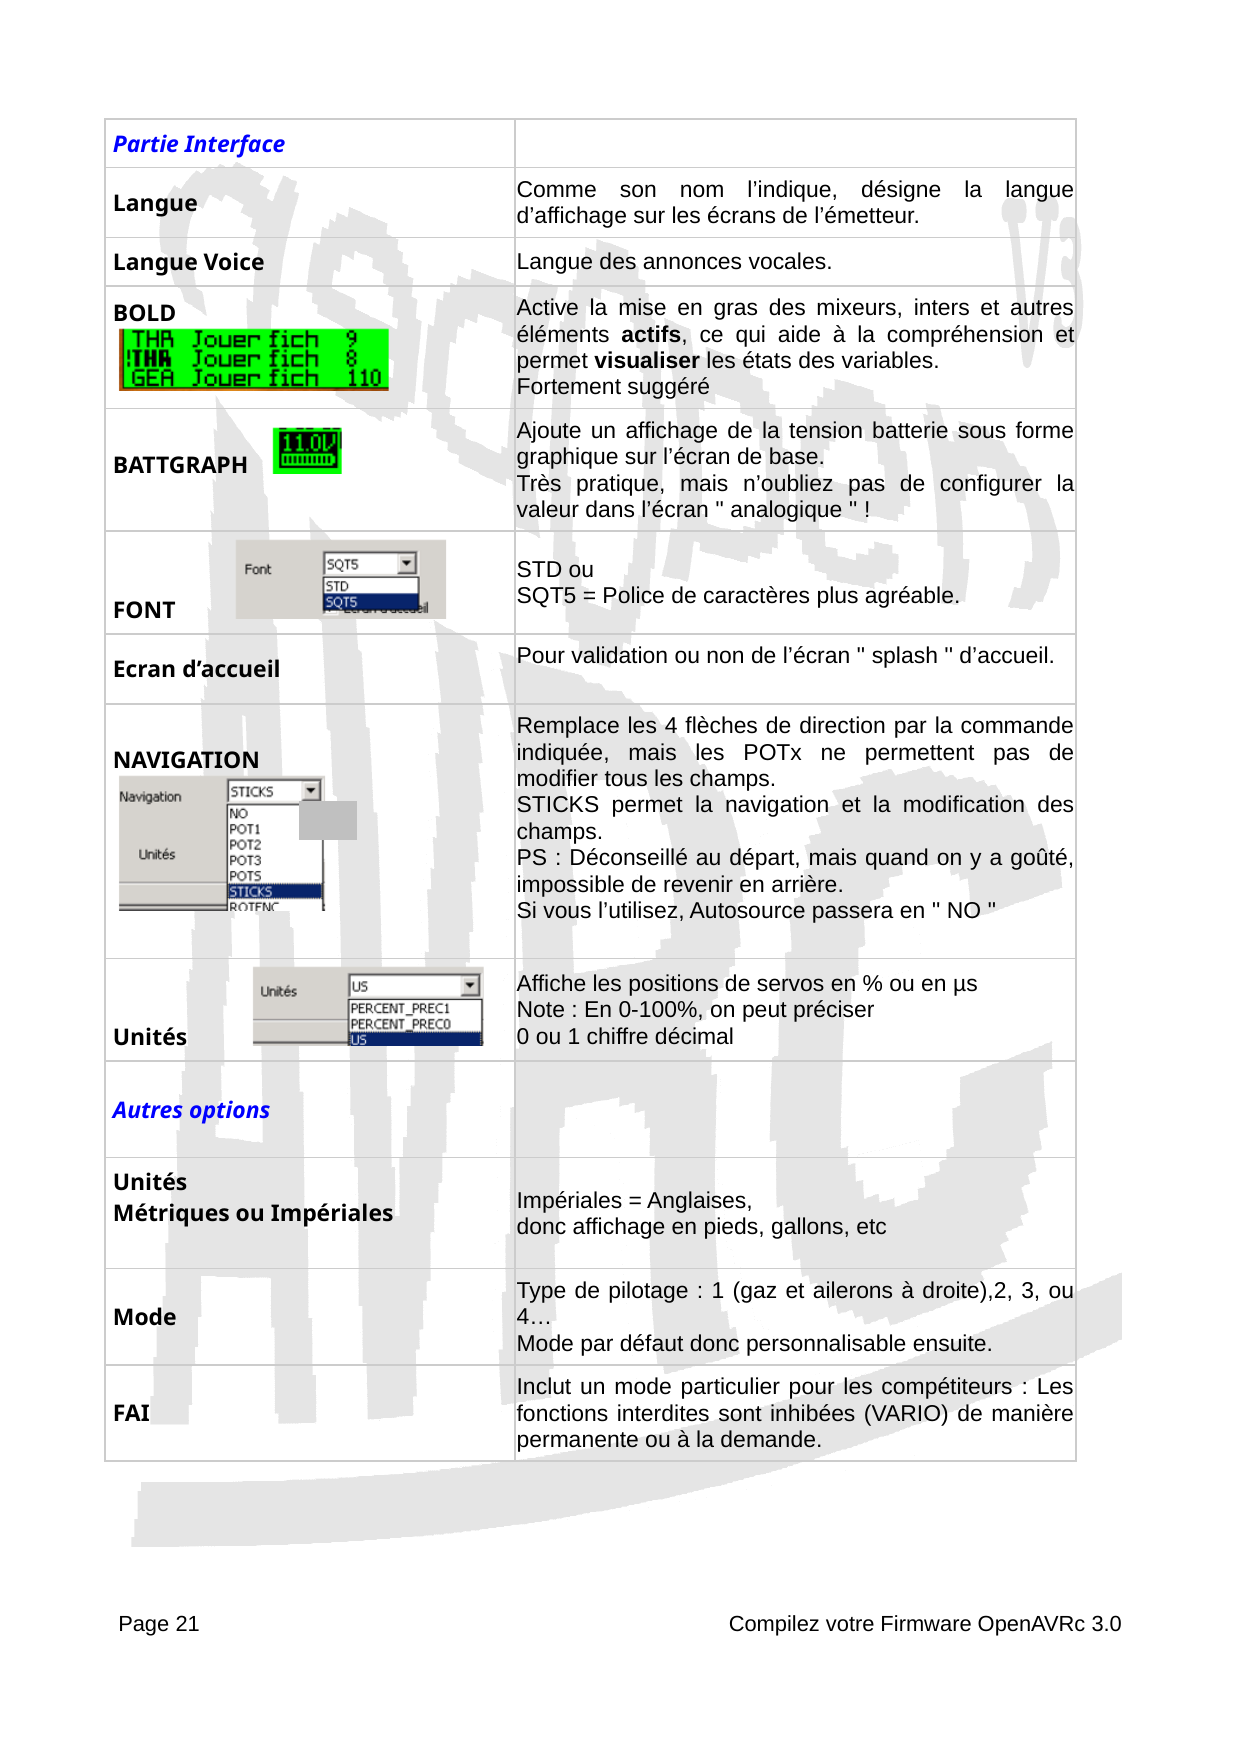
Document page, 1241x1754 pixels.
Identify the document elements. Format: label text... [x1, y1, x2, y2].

table_cell Ecran d’accueil [106, 635, 514, 703]
table_cell BOLD [106, 287, 514, 407]
table_cell Ajoute un affichage de la tension batterie sous forme graphique sur l’écran de base. Très pratique, mais n’oubliez pas de configurer la valeur dans l’écran '' analogique '' ! [516, 409, 1075, 530]
table_cell Impériales = Anglaises, donc affichage en pieds, gallons, etc [516, 1158, 1075, 1268]
table_cell Langue [106, 168, 514, 236]
table_cell Langue Voice [106, 238, 514, 285]
table_cell Langue des annonces vocales. [516, 238, 1075, 285]
table_cell Comme son nom l’indique, désigne la langue d’affichage sur les écrans de l’émetteur. [516, 168, 1075, 236]
table_cell NAVIGATION [106, 705, 514, 957]
table_cell [516, 120, 1075, 167]
table_cell [516, 1062, 1075, 1157]
table_cell Partie Interface [106, 120, 514, 167]
table_cell Autres options [106, 1062, 514, 1157]
table_cell Inclut un mode particulier pour les compétiteurs : Les fonctions interdites sont inhibées (VARIO) de manière permanente ou à la demande. [516, 1366, 1075, 1460]
table_cell STD ou SQT5 = Police de caractères plus agréable. [516, 532, 1075, 633]
picture [252, 966, 485, 1046]
table_cell Affiche les positions de servos en % ou en µs Note : En 0-100%, on peut préciser 0 ou 1 chiffre décimal [516, 959, 1075, 1060]
picture [118, 328, 389, 391]
table_cell FONT [106, 532, 514, 633]
table_cell Remplace les 4 flèches de direction par la commande indiquée, mais les POTx ne permettent pas de modifier tous les champs. STICKS permet la navigation et la modification des champs. PS : Déconseillé au départ, mais quand on y a goûté, impossible de revenir en arrière. Si vous l’utilisez, Autosource passera en '' NO '' [516, 705, 1075, 957]
picture [235, 539, 447, 619]
picture [272, 427, 342, 474]
table_cell Mode [106, 1269, 514, 1364]
picture [118, 775, 326, 911]
table_cell Pour validation ou non de l’écran '' splash '' d’accueil. [516, 635, 1075, 703]
table_cell Unités Métriques ou Impériales [106, 1158, 514, 1268]
table_cell FAI [106, 1366, 514, 1460]
table_cell Unités [106, 959, 514, 1060]
table_cell Type de pilotage : 1 (gaz et ailerons à droite),2, 3, ou 4… Mode par défaut donc personnalisable ensuite. [516, 1269, 1075, 1364]
table_cell BATTGRAPH [106, 409, 514, 530]
table_cell Active la mise en gras des mixeurs, inters et autres éléments actifs, ce qui aide à la compréhension et permet visualiser les états des variables. Fortement suggéré [516, 287, 1075, 407]
